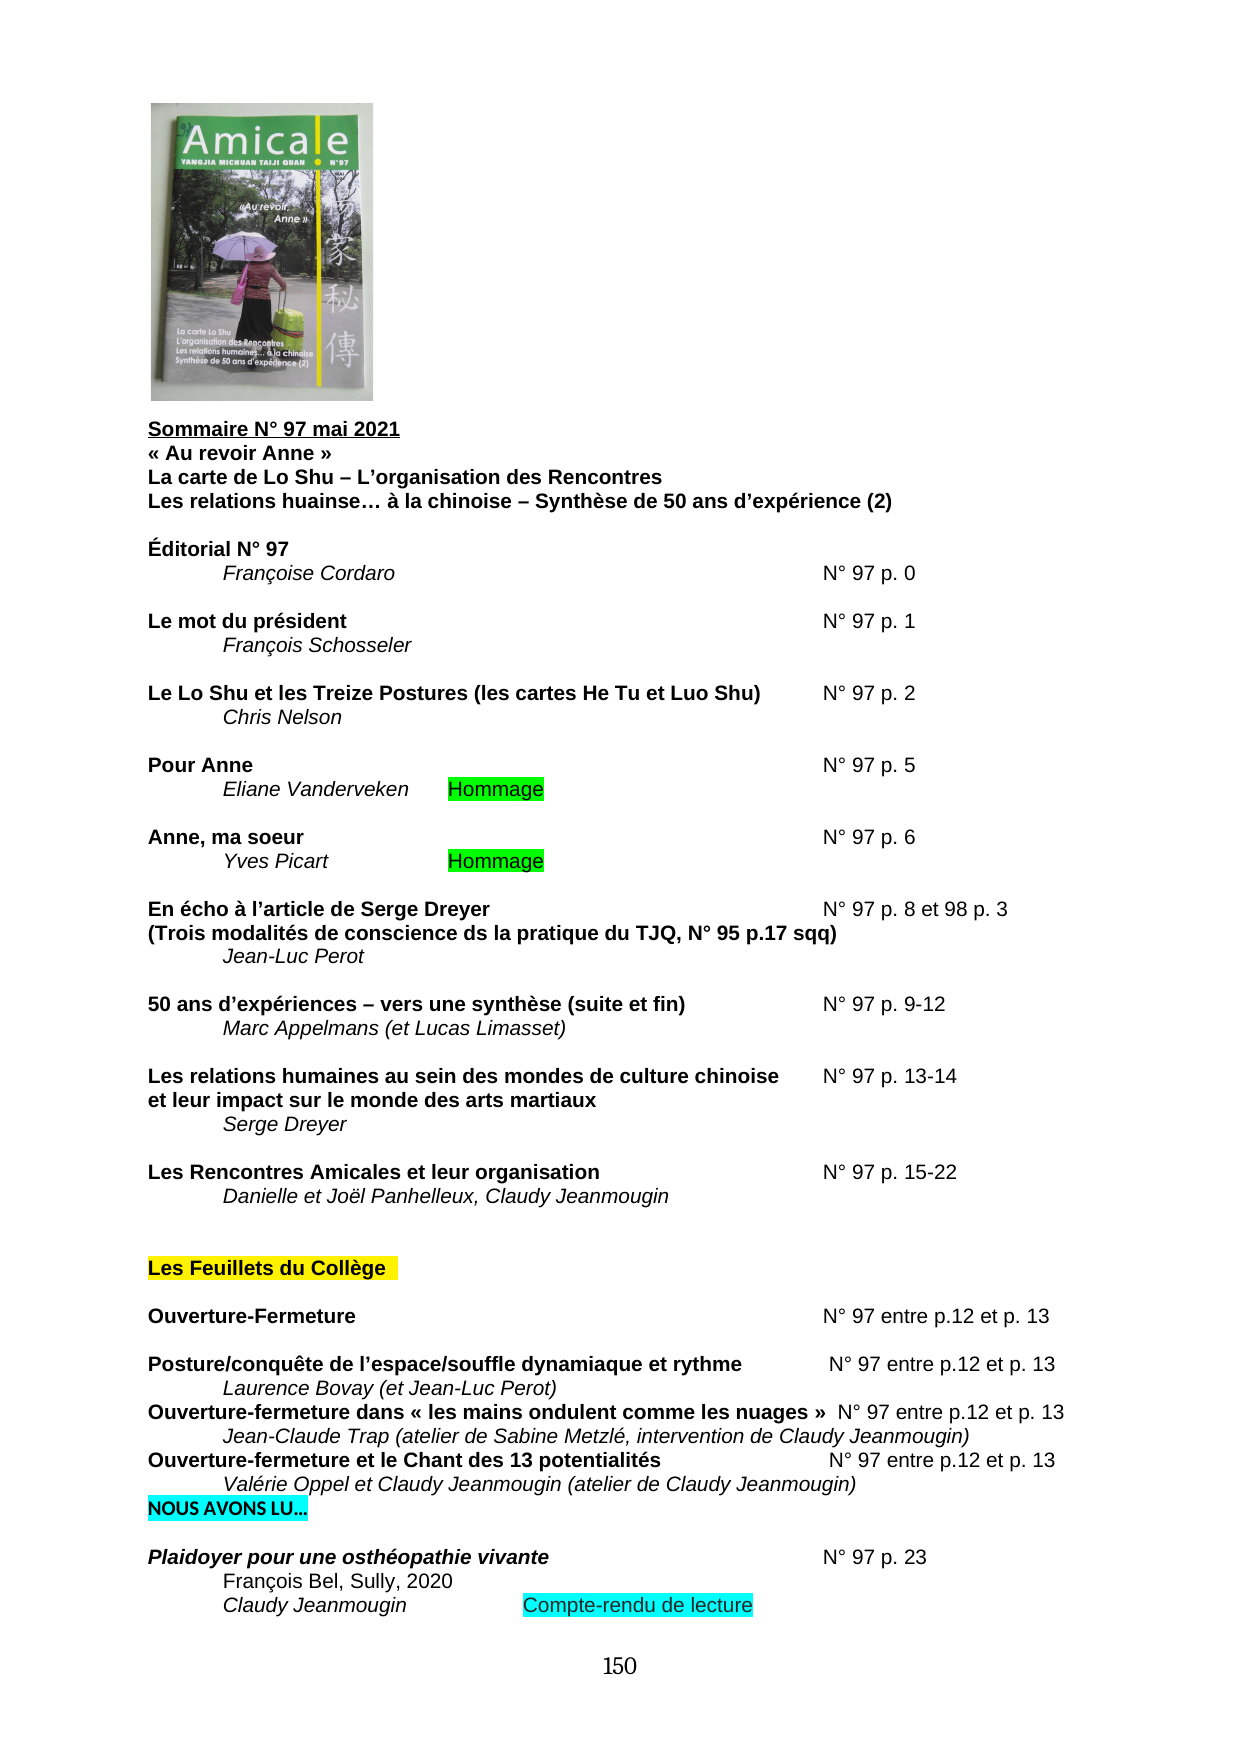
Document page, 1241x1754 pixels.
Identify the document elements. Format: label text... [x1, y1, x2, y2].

text Laurence Bovay (et Jean-Luc Perot) [148, 1376, 1093, 1399]
text Jean-Luc Perot [148, 944, 1093, 968]
text François Bel, Sully, 2020 [148, 1569, 1093, 1593]
picture [150, 103, 374, 401]
text Anne, ma soeur N° 97 p. 6 [148, 824, 1093, 848]
text Ouverture-fermeture et le Chant des 13 potentialités N° 97 entre p.12 et p. 13 [148, 1447, 1093, 1471]
text Claudy Jeanmougin Compte-rendu de lecture [148, 1593, 1093, 1617]
text Ouverture-Fermeture N° 97 entre p.12 et p. 13 [148, 1304, 1093, 1328]
text Danielle et Joël Panhelleux, Claudy Jeanmougin [148, 1184, 1093, 1208]
text Valérie Oppel et Claudy Jeanmougin (atelier de Claudy Jeanmougin) [148, 1471, 1093, 1495]
text Serge Dreyer [148, 1112, 1093, 1136]
text Le mot du président N° 97 p. 1 [148, 609, 1093, 633]
text Éditorial N° 97 [148, 537, 1093, 561]
text Ouverture-fermeture dans « les mains ondulent comme les nuages » N° 97 entre p.12 et p. 13 [148, 1399, 1093, 1423]
text Posture/conquête de l’espace/souffle dynamiaque et rythme N° 97 entre p.12 et p. 13 [148, 1352, 1093, 1376]
text En écho à l’article de Serge Dreyer N° 97 p. 8 et 98 p. 3 [148, 896, 1093, 920]
text (Trois modalités de conscience ds la pratique du TJQ, N° 95 p.17 sqq) [148, 920, 1093, 944]
text La carte de Lo Shu – L’organisation des Rencontres [148, 465, 1093, 489]
text Yves Picart Hommage [148, 848, 1093, 872]
text François Schosseler [148, 633, 1093, 657]
text « Au revoir Anne » [148, 441, 1093, 464]
text Françoise Cordaro N° 97 p. 0 [148, 561, 1093, 585]
text Jean-Claude Trap (atelier de Sabine Metzlé, intervention de Claudy Jeanmougin) [148, 1423, 1093, 1447]
text Plaidoyer pour une osthéopathie vivante N° 97 p. 23 [148, 1545, 1093, 1569]
text Pour Anne N° 97 p. 5 [148, 753, 1093, 777]
text Chris Nelson [148, 705, 1093, 729]
text Sommaire N° 97 mai 2021 [148, 416, 1093, 440]
text Les relations huainse… à la chinoise – Synthèse de 50 ans d’expérience (2) [148, 489, 1093, 513]
text et leur impact sur le monde des arts martiaux [148, 1088, 1093, 1112]
text NOUS AVONS LU… [148, 1495, 1093, 1521]
text Les relations humaines au sein des mondes de culture chinoise N° 97 p. 13-14 [148, 1064, 1093, 1088]
text 50 ans d’expériences – vers une synthèse (suite et fin) N° 97 p. 9-12 [148, 992, 1093, 1016]
text Les Rencontres Amicales et leur organisation N° 97 p. 15-22 [148, 1160, 1093, 1184]
text Eliane Vanderveken Hommage [148, 777, 1093, 801]
text Les Feuillets du Collège [148, 1256, 1093, 1280]
text Marc Appelmans (et Lucas Limasset) [148, 1016, 1093, 1040]
text Le Lo Shu et les Treize Postures (les cartes He Tu et Luo Shu) N° 97 p. 2 [148, 681, 1093, 705]
